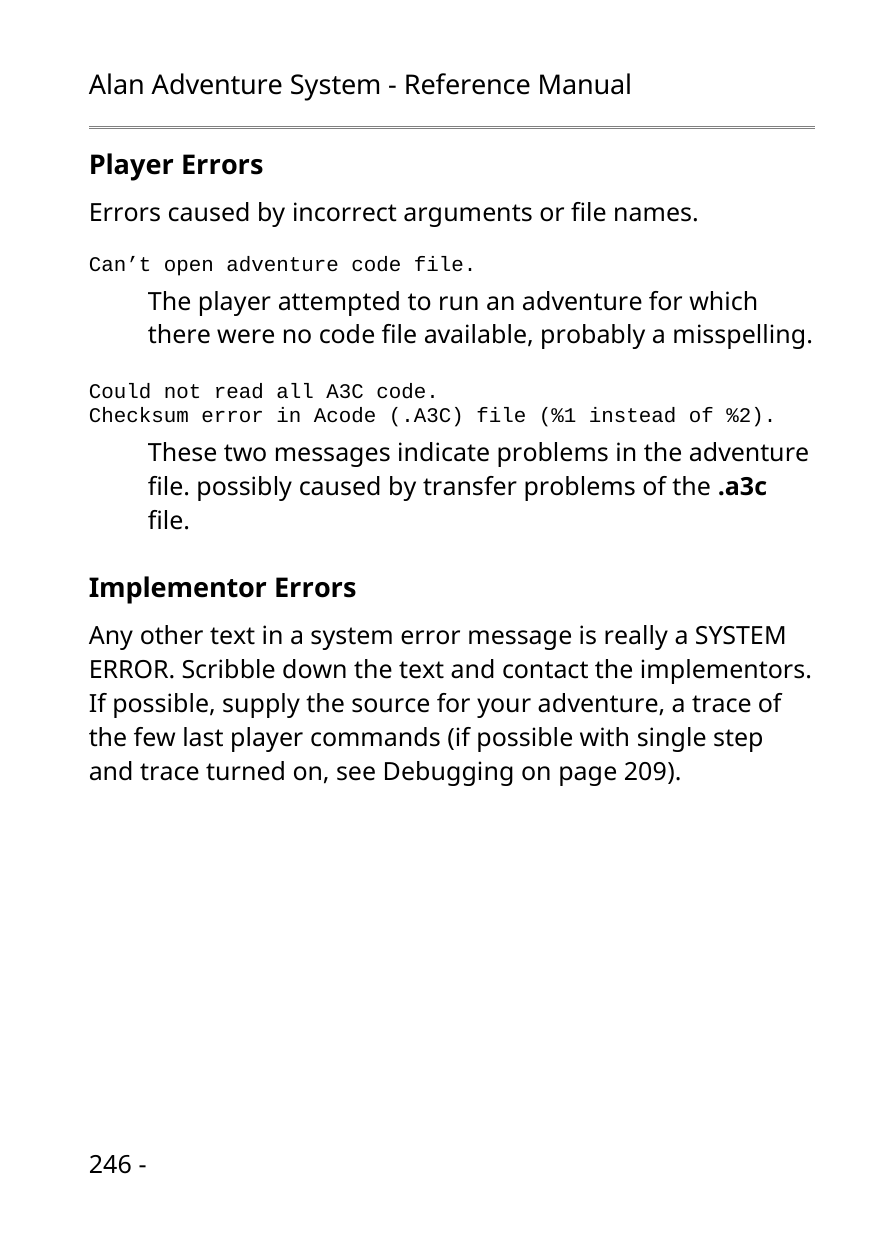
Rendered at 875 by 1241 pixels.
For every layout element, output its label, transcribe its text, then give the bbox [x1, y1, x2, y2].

text Can’t open adventure code file. [88, 253, 815, 277]
subtitle Player Errors [88, 146, 815, 182]
subtitle Implementor Errors [88, 568, 815, 605]
text These two messages indicate problems in the adventure file. possibly caused by transfer problems of the .a3c file. [148, 435, 815, 537]
text The player attempted to run an adventure for which there were no code file available, probably a misspelling. [148, 283, 815, 351]
text Could not read all A3C code. Checksum error in Acode (.A3C) file (%1 instead of %2). [88, 381, 815, 429]
text Errors caused by incorrect arguments or file names. [88, 195, 815, 229]
text Any other text in a system error message is really a SYSTEM ERROR. Scrib­ble down the text and contact the implementors. If possible, supply the source for your ad­venture, a trace of the few last player commands (if possible with single step and trace turned on, see Debugging on page 163). [88, 618, 815, 788]
